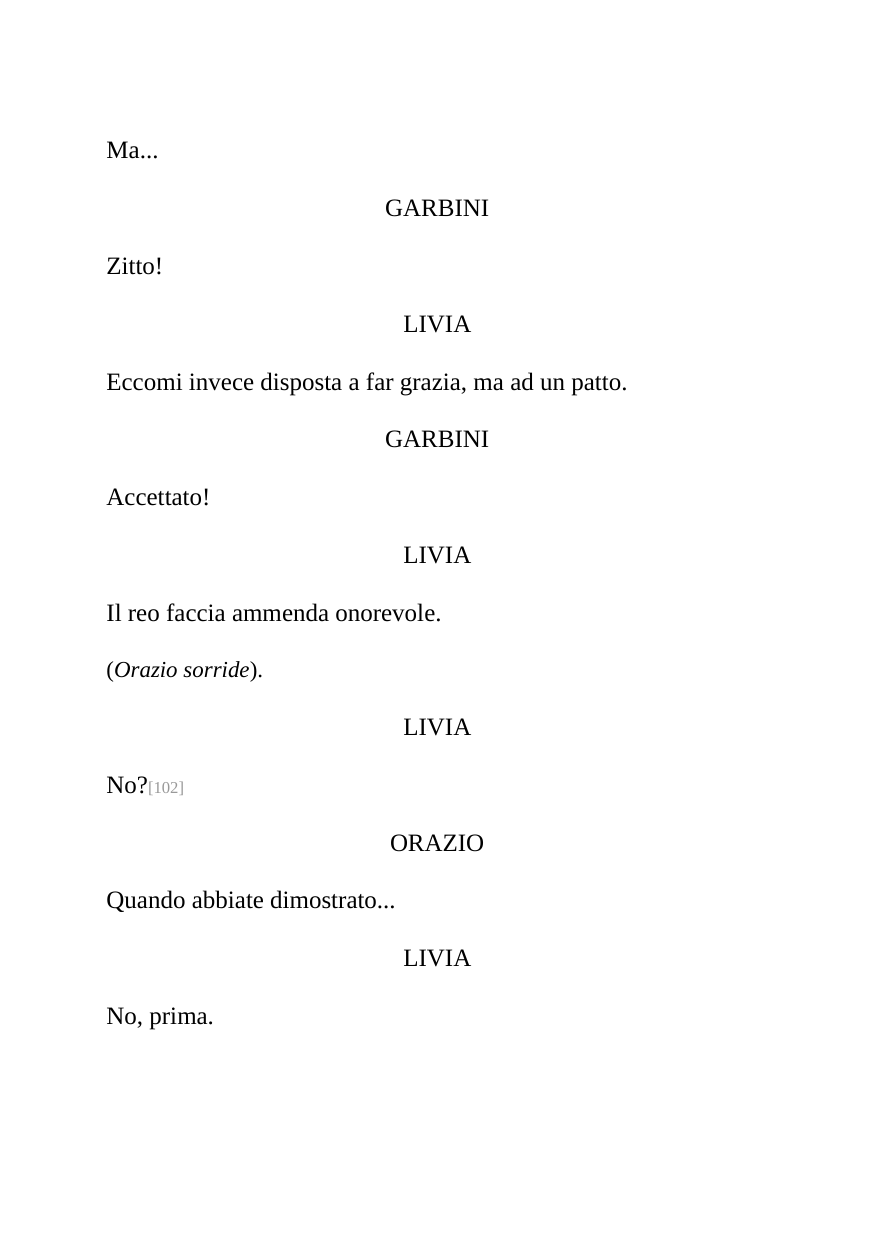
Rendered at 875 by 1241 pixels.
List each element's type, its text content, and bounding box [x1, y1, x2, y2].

text LIVIA [106, 943, 768, 972]
text LIVIA [106, 540, 768, 569]
text LIVIA [106, 309, 768, 337]
text No, prima. [106, 1001, 768, 1030]
text Accettato! [106, 482, 768, 511]
text (Orazio sorride). [106, 656, 768, 683]
text Eccomi invece disposta a far grazia, ma ad un patto. [106, 367, 768, 395]
text Ma... [106, 135, 768, 164]
text Il reo faccia ammenda onorevole. [106, 598, 768, 627]
text ORAZIO [106, 828, 768, 856]
text GARBINI [106, 424, 768, 453]
text GARBINI [106, 193, 768, 222]
text LIVIA [106, 712, 768, 741]
text Zitto! [106, 251, 768, 279]
text No?[102] [106, 770, 768, 798]
text Quando abbiate dimostrato... [106, 886, 768, 914]
